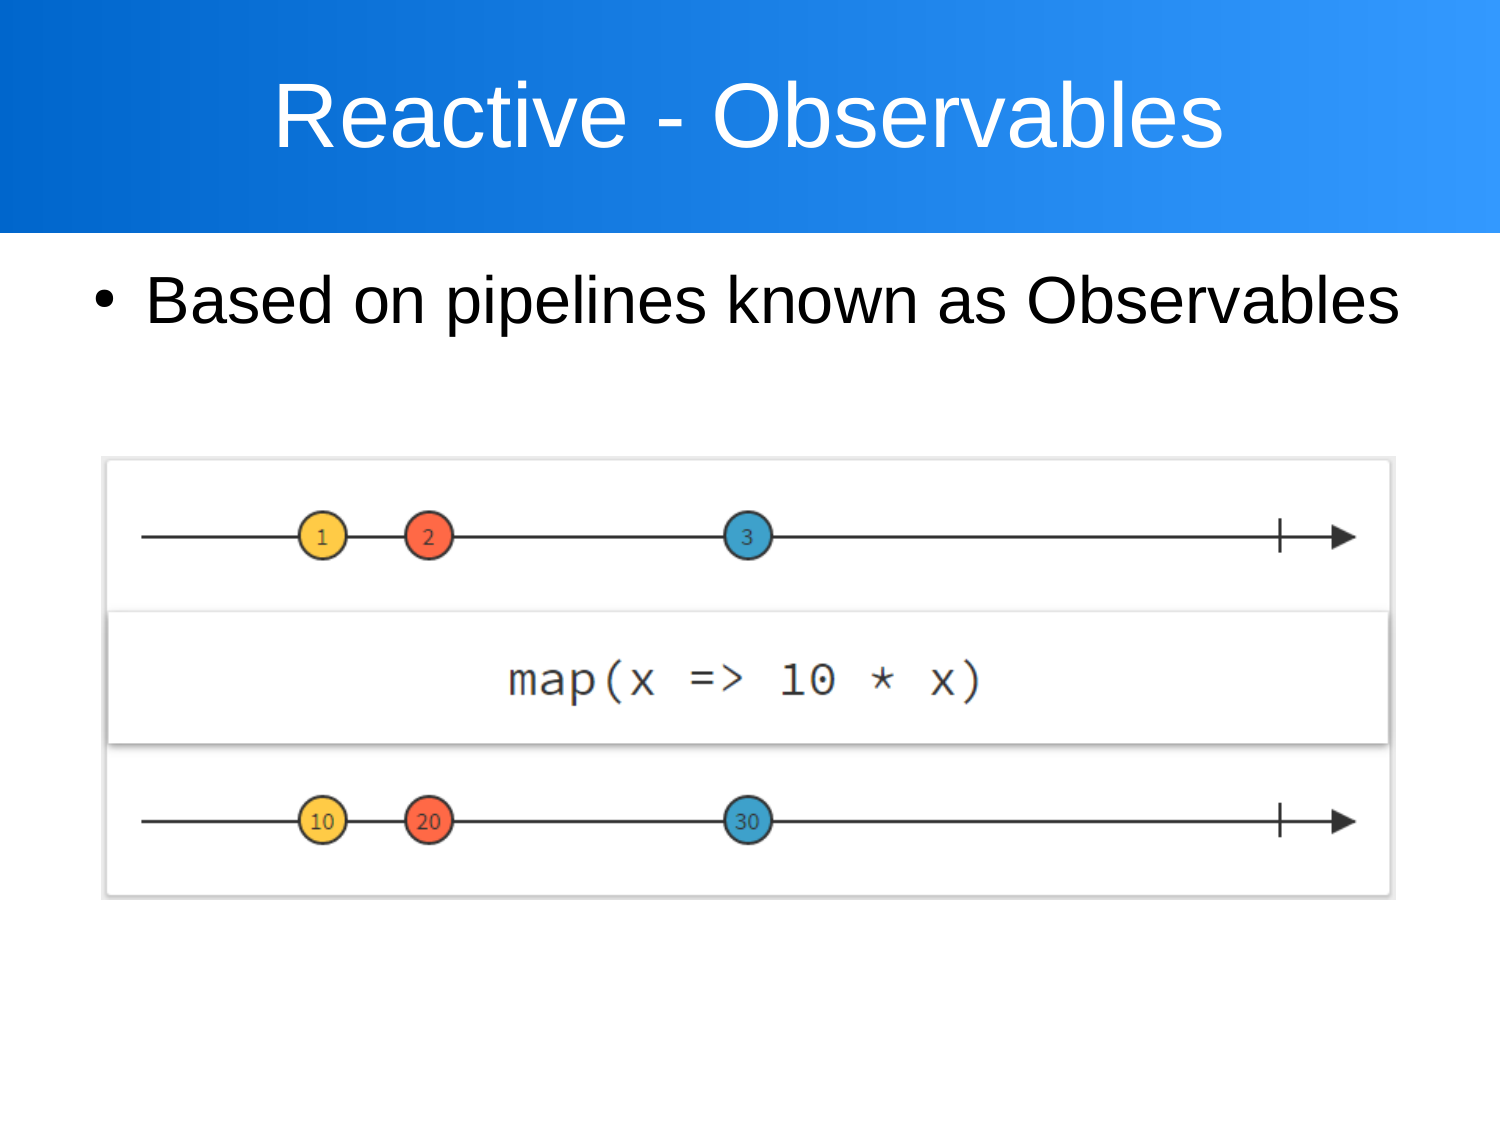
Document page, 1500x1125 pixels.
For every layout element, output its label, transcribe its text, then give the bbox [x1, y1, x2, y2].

title Reactive - Observables [0, 0, 1500, 233]
picture [101, 456, 1396, 901]
list Based on pipelines known as Observables [75, 263, 1425, 1006]
